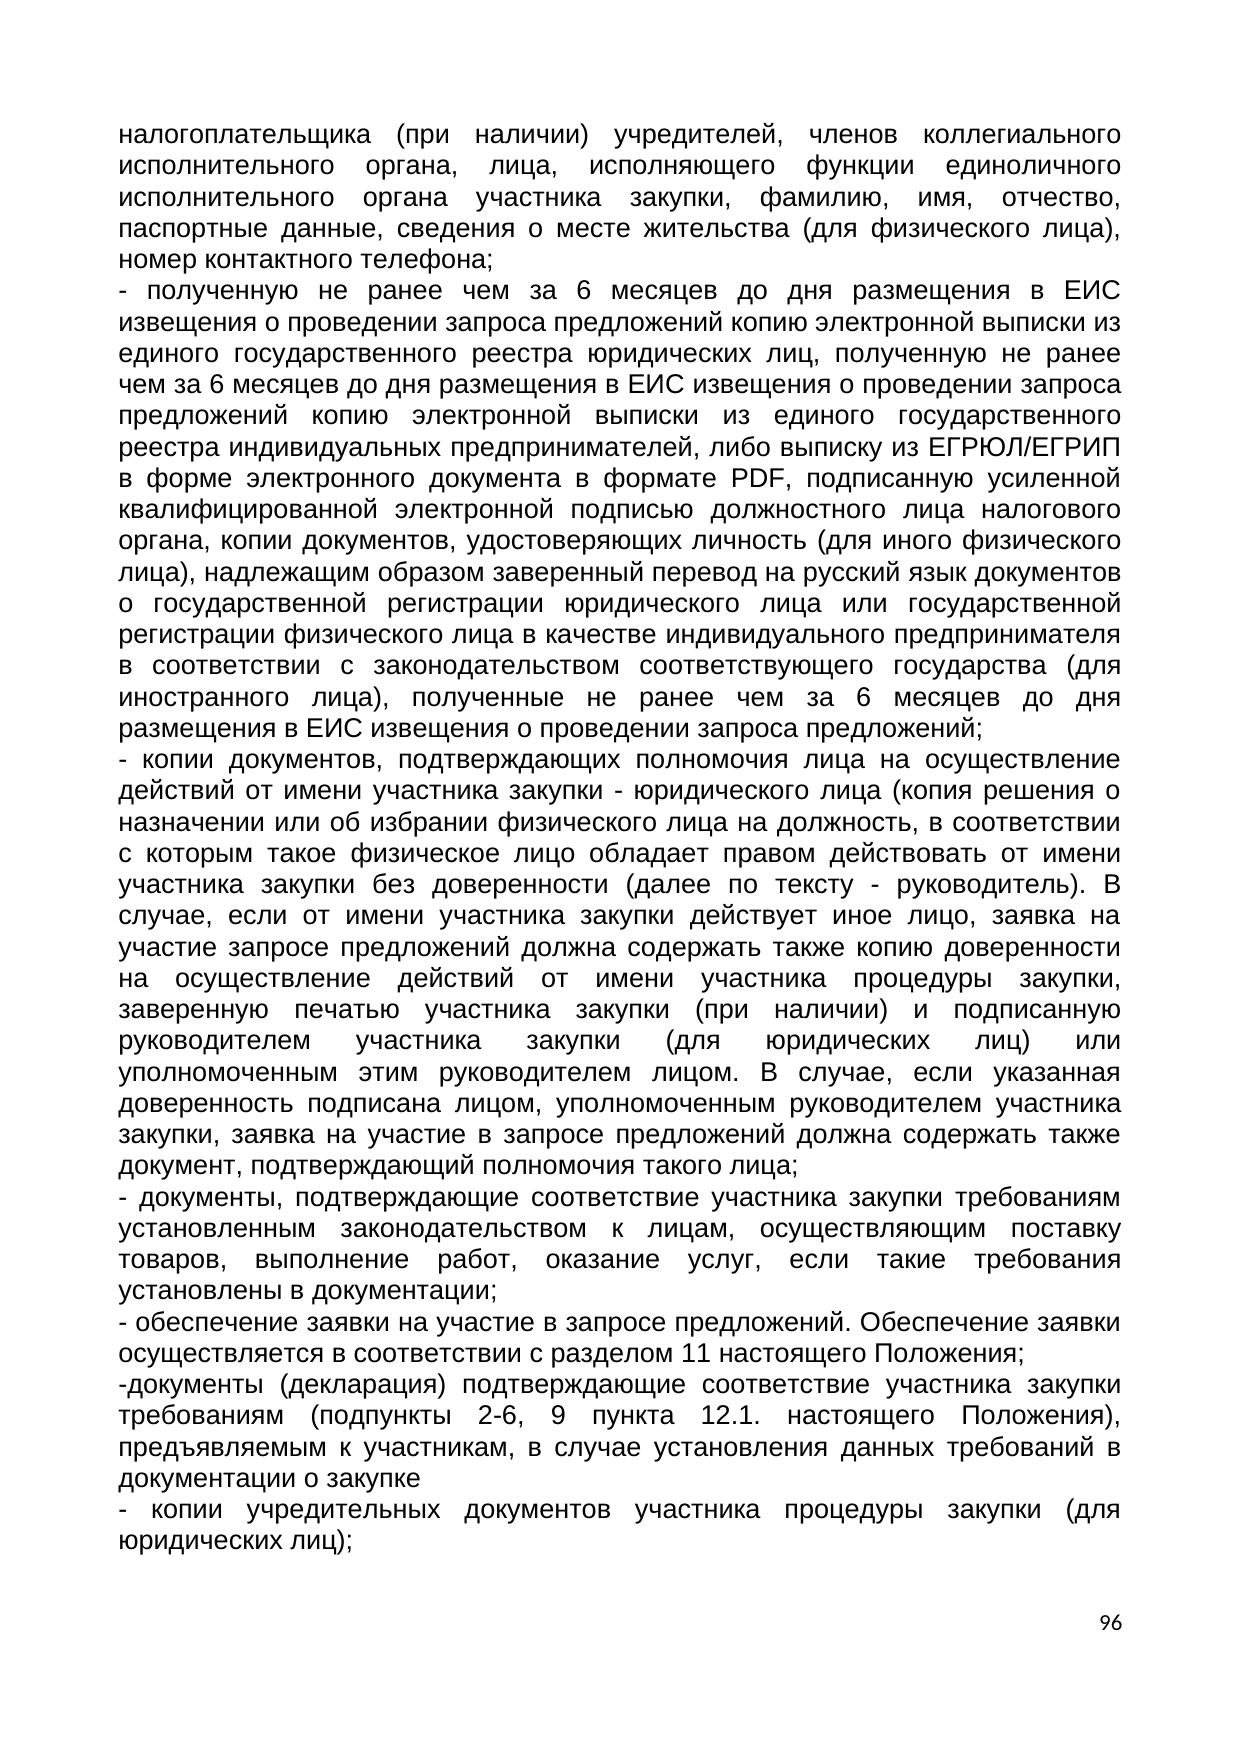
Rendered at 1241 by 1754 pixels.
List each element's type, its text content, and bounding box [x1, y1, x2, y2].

text - обеспечение заявки на участие в запросе предложений. Обеспечение заявки осуществляется в соответствии с разделом 11 настоящего Положения; [118, 1306, 1122, 1368]
text -документы (декларация) подтверждающие соответствие участника закупки требованиям (подпункты 2-6, 9 пункта 12.1. настоящего Положения), предъявляемым к участникам, в случае установления данных требований в документации о закупке [118, 1368, 1122, 1493]
text - копии учредительных документов участника процедуры закупки (для юридических лиц); [118, 1493, 1122, 1556]
text - полученную не ранее чем за 6 месяцев до дня размещения в ЕИС извещения о проведении запроса предложений копию электронной выписки из единого государственного реестра юридических лиц, полученную не ранее чем за 6 месяцев до дня размещения в ЕИС извещения о проведении запроса предложений копию электронной выписки из единого государственного реестра индивидуальных предпринимателей, либо выписку из ЕГРЮЛ/ЕГРИП в форме электронного документа в формате PDF, подписанную усиленной квалифицированной электронной подписью должностного лица налогового органа, копии документов, удостоверяющих личность (для иного физического лица), надлежащим образом заверенный перевод на русский язык документов о государственной регистрации юридического лица или государственной регистрации физического лица в качестве индивидуального предпринимателя в соответствии с законодательством соответствующего государства (для иностранного лица), полученные не ранее чем за 6 месяцев до дня размещения в ЕИС извещения о проведении запроса предложений; [118, 274, 1122, 743]
text налогоплательщика (при наличии) учредителей, членов коллегиального исполнительного органа, лица, исполняющего функции единоличного исполнительного органа участника закупки, фамилию, имя, отчество, паспортные данные, сведения о месте жительства (для физического лица), номер контактного телефона; [118, 118, 1122, 274]
text - копии документов, подтверждающих полномочия лица на осуществление действий от имени участника закупки - юридического лица (копия решения о назначении или об избрании физического лица на должность, в соответствии с которым такое физическое лицо обладает правом действовать от имени участника закупки без доверенности (далее по тексту - руководитель). В случае, если от имени участника закупки действует иное лицо, заявка на участие запросе предложений должна содержать также копию доверенности на осуществление действий от имени участника процедуры закупки, заверенную печатью участника закупки (при наличии) и подписанную руководителем участника закупки (для юридических лиц) или уполномоченным этим руководителем лицом. В случае, если указанная доверенность подписана лицом, уполномоченным руководителем участника закупки, заявка на участие в запросе предложений должна содержать также документ, подтверждающий полномочия такого лица; [118, 743, 1122, 1181]
text - документы, подтверждающие соответствие участника закупки требованиям установленным законодательством к лицам, осуществляющим поставку товаров, выполнение работ, оказание услуг, если такие требования установлены в документации; [118, 1181, 1122, 1306]
